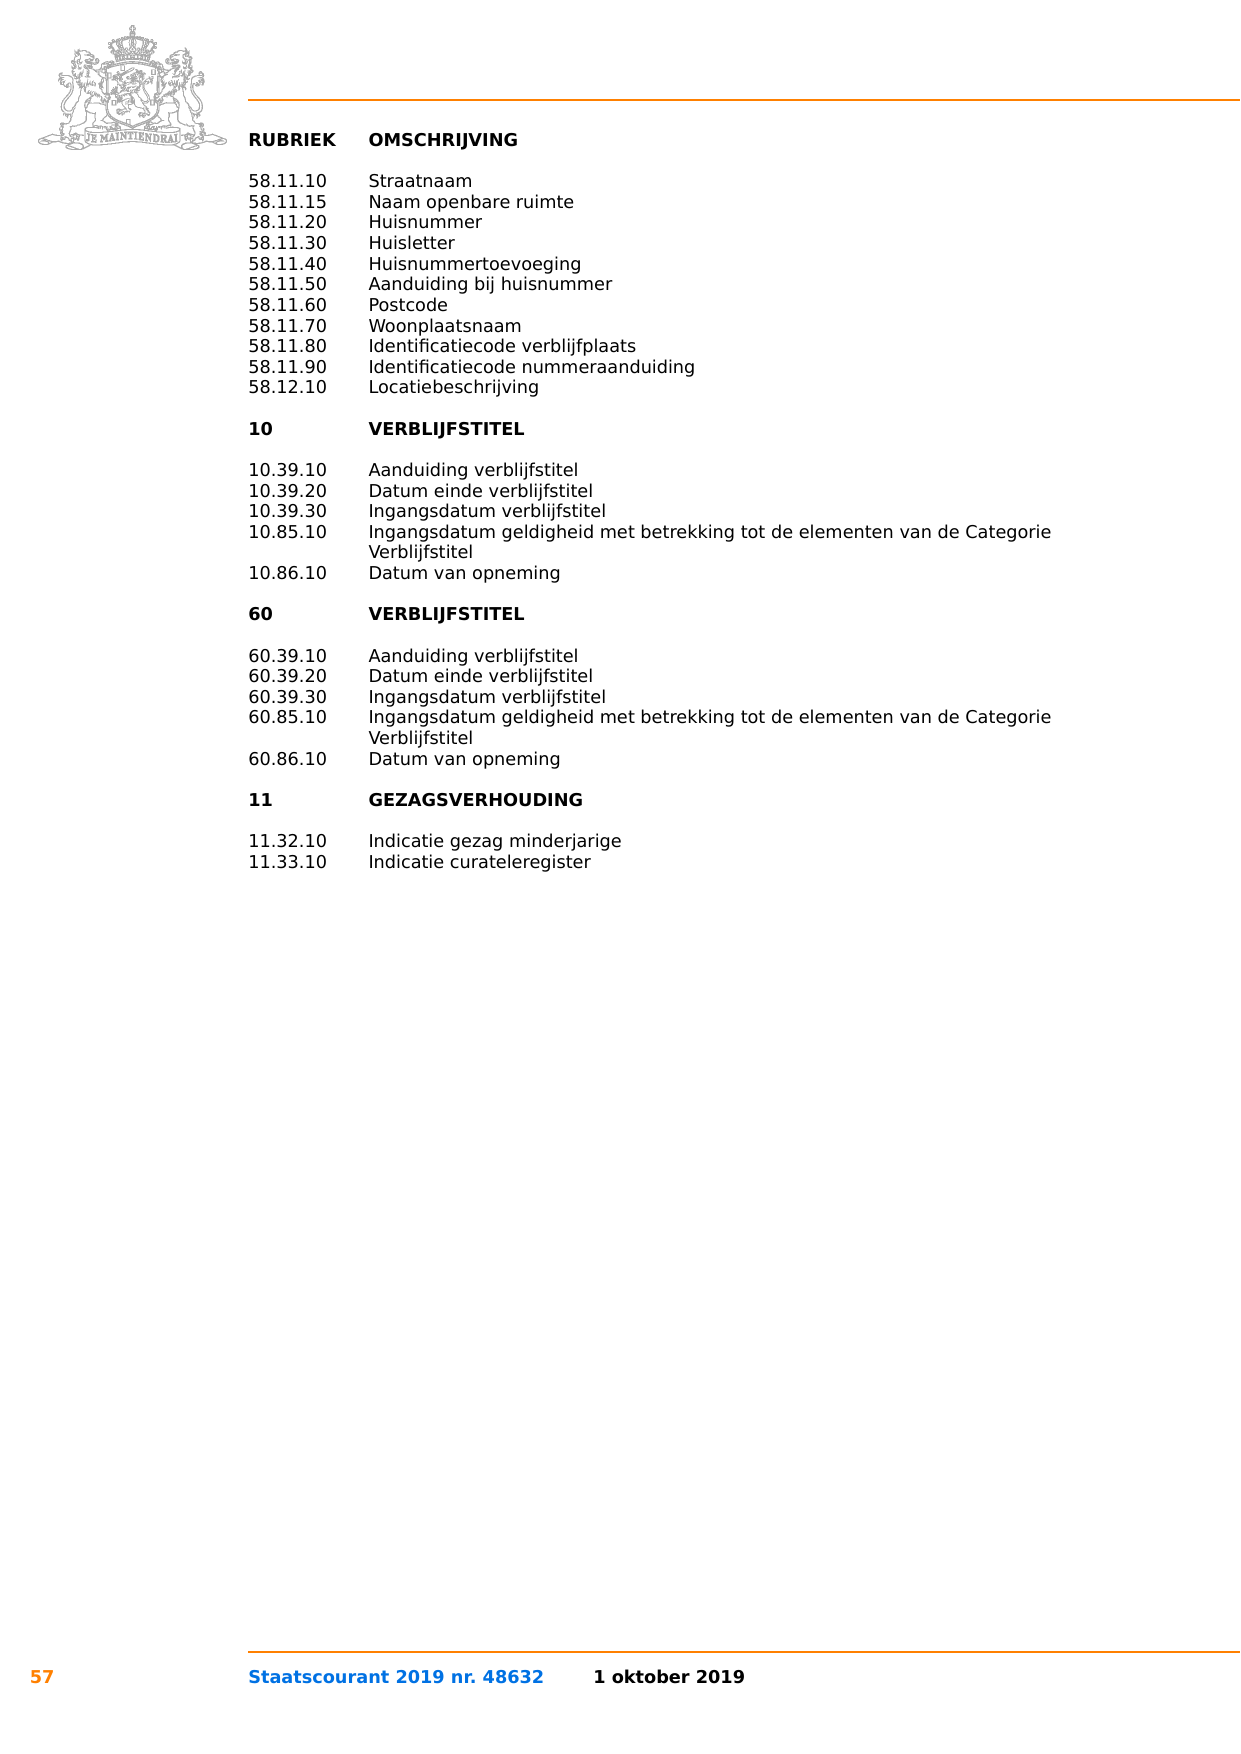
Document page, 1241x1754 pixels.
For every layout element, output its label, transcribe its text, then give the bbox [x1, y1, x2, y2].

table_cell [363, 151, 1163, 171]
table_cell [248, 584, 362, 604]
table_cell Postcode [363, 295, 1163, 316]
table_cell 11.33.10 [248, 852, 362, 872]
table_cell [248, 398, 362, 419]
table_cell 58.11.30 [248, 233, 362, 254]
table_cell Straatnaam [363, 171, 1163, 192]
table_cell 60.85.10 [248, 708, 362, 749]
table_cell 10.85.10 [248, 522, 362, 563]
table_cell [248, 151, 362, 171]
table_cell Aanduiding bij huisnummer [363, 274, 1163, 295]
table_cell 60.39.30 [248, 687, 362, 707]
table_cell Datum van opneming [363, 749, 1163, 769]
table_cell Aanduiding verblijfstitel [363, 646, 1163, 666]
table_cell 10.39.10 [248, 460, 362, 481]
table_cell 58.11.90 [248, 357, 362, 377]
table_header OMSCHRIJVING [363, 130, 1163, 151]
table_cell 10 [248, 419, 362, 439]
table_cell 58.11.60 [248, 295, 362, 316]
table_cell 11 [248, 790, 362, 811]
table_cell 58.12.10 [248, 378, 362, 398]
table_cell Huisletter [363, 233, 1163, 254]
table_cell [363, 584, 1163, 604]
table_cell 10.39.30 [248, 501, 362, 522]
table_cell Woonplaatsnaam [363, 316, 1163, 336]
table_cell Indicatie gezag minderjarige [363, 831, 1163, 852]
table_cell Ingangsdatum geldigheid met betrekking tot de elementen van de Categorie Verblijfstitel [363, 522, 1163, 563]
table_cell Datum einde verblijfstitel [363, 666, 1163, 687]
table_cell [363, 769, 1163, 790]
table_cell [363, 625, 1163, 646]
table_cell 58.11.50 [248, 274, 362, 295]
table_cell 11.32.10 [248, 831, 362, 852]
table_cell 60.39.10 [248, 646, 362, 666]
table_cell 58.11.80 [248, 336, 362, 357]
table_cell Indicatie curateleregister [363, 852, 1163, 872]
table_cell 58.11.40 [248, 254, 362, 274]
table_cell 58.11.20 [248, 213, 362, 233]
table_cell Identificatiecode nummeraanduiding [363, 357, 1163, 377]
table_cell Naam openbare ruimte [363, 192, 1163, 212]
table_cell GEZAGSVERHOUDING [363, 790, 1163, 811]
table_cell 60 [248, 604, 362, 625]
table_cell [363, 439, 1163, 460]
table_cell [248, 769, 362, 790]
table_cell Ingangsdatum geldigheid met betrekking tot de elementen van de Categorie Verblijfstitel [363, 708, 1163, 749]
table_cell [248, 811, 362, 831]
table_cell 60.86.10 [248, 749, 362, 769]
table_cell 60.39.20 [248, 666, 362, 687]
table_cell Locatiebeschrijving [363, 378, 1163, 398]
table_cell [248, 625, 362, 646]
table_cell 58.11.15 [248, 192, 362, 212]
table_cell Huisnummer [363, 213, 1163, 233]
table_cell Aanduiding verblijfstitel [363, 460, 1163, 481]
table_cell Datum van opneming [363, 563, 1163, 584]
table_cell 10.86.10 [248, 563, 362, 584]
picture [38, 25, 227, 150]
table_cell [248, 439, 362, 460]
table_cell 10.39.20 [248, 481, 362, 501]
table_header RUBRIEK [248, 130, 362, 151]
table_cell Huisnummertoevoeging [363, 254, 1163, 274]
table_cell VERBLIJFSTITEL [363, 604, 1163, 625]
table_cell [363, 398, 1163, 419]
table_cell 58.11.10 [248, 171, 362, 192]
table_cell Ingangsdatum verblijfstitel [363, 687, 1163, 707]
table_cell Identificatiecode verblijfplaats [363, 336, 1163, 357]
table_cell Ingangsdatum verblijfstitel [363, 501, 1163, 522]
table_cell VERBLIJFSTITEL [363, 419, 1163, 439]
table_cell Datum einde verblijfstitel [363, 481, 1163, 501]
table_cell [363, 811, 1163, 831]
table_cell 58.11.70 [248, 316, 362, 336]
